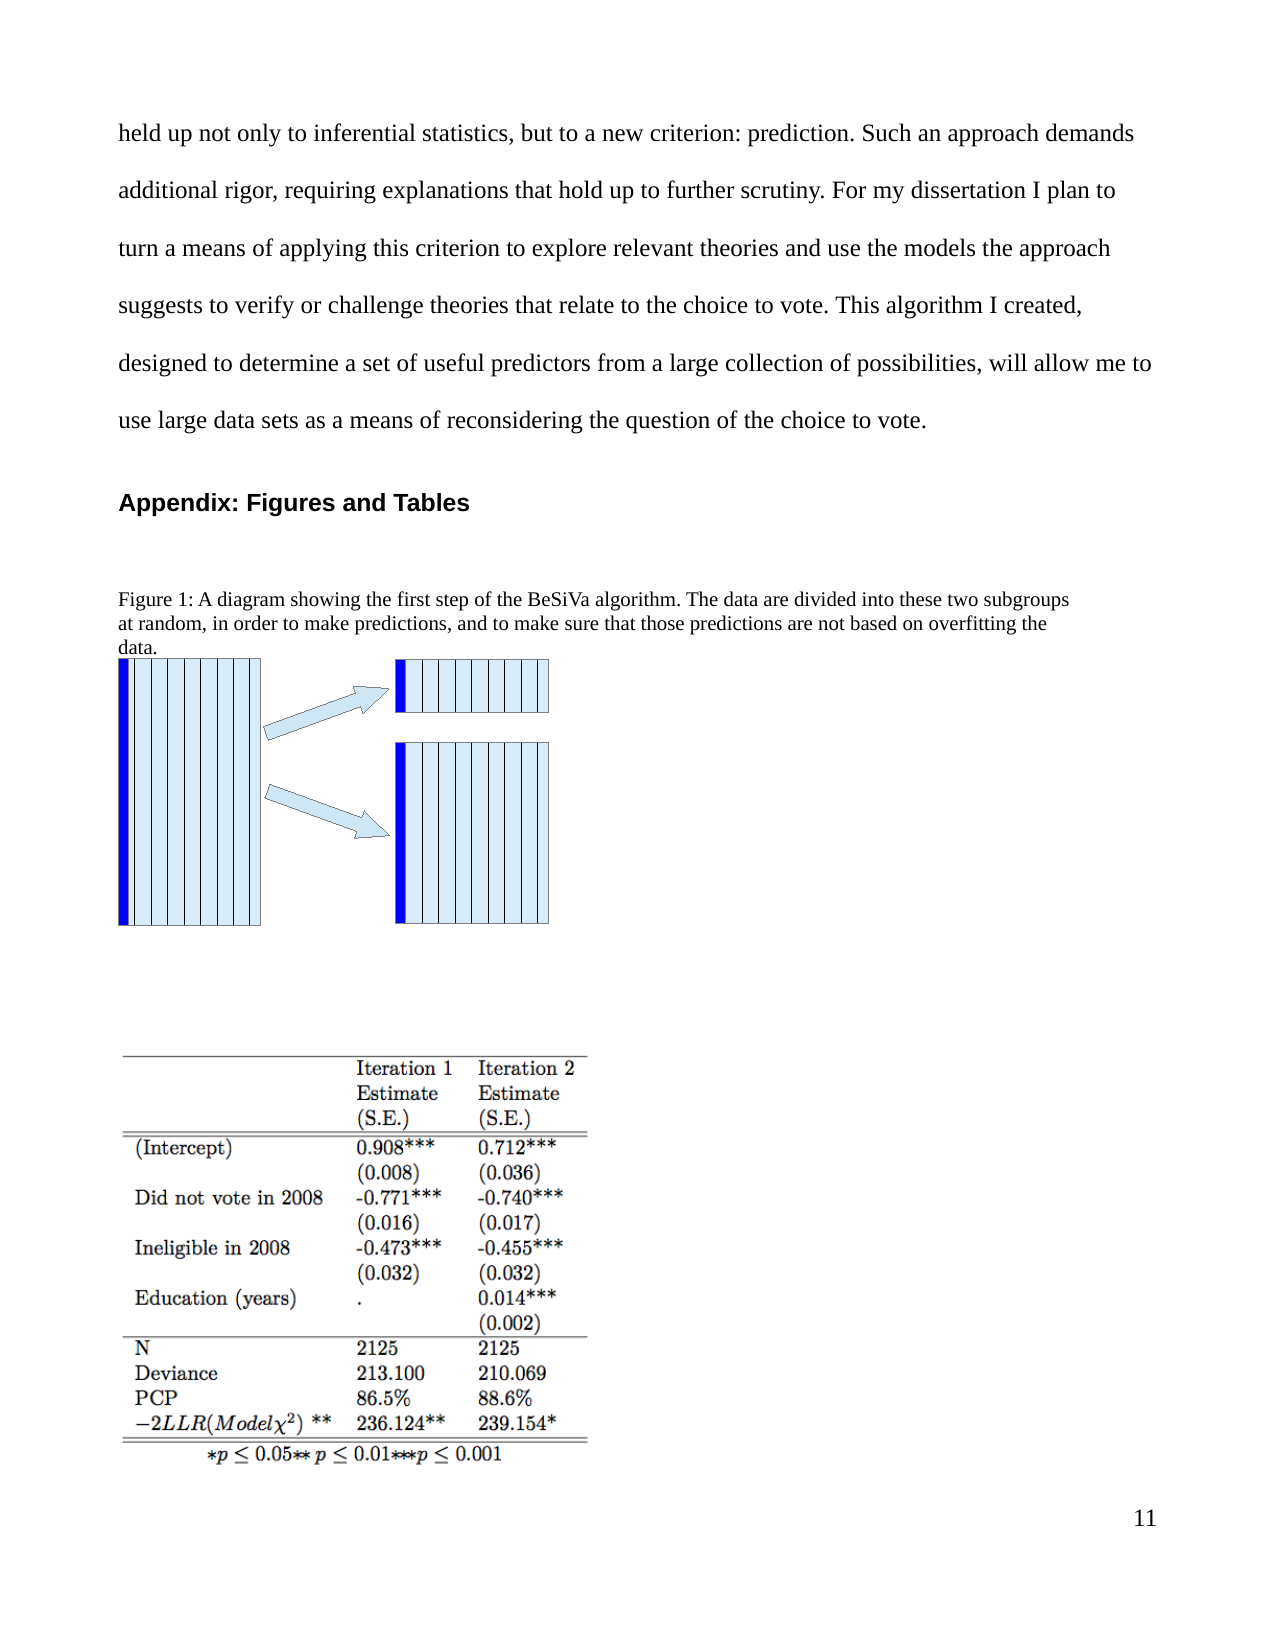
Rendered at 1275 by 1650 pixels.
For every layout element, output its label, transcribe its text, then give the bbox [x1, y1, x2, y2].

picture [118, 1053, 594, 1473]
text held up not only to inferential statistics, but to a new criterion: prediction. Such an approach demands additional rigor, requiring explanations that hold up to further scrutiny. For my dissertation I plan to turn a means of applying this criterion to explore relevant theories and use the models the approach suggests to verify or challenge theories that relate to the choice to vote. This algorithm I created, designed to determine a set of useful predictors from a large collection of possibilities, will allow me to use large data sets as a means of reconsidering the question of the choice to vote. [118, 118, 1157, 434]
subtitle Appendix: Figures and Tables [118, 488, 1157, 517]
